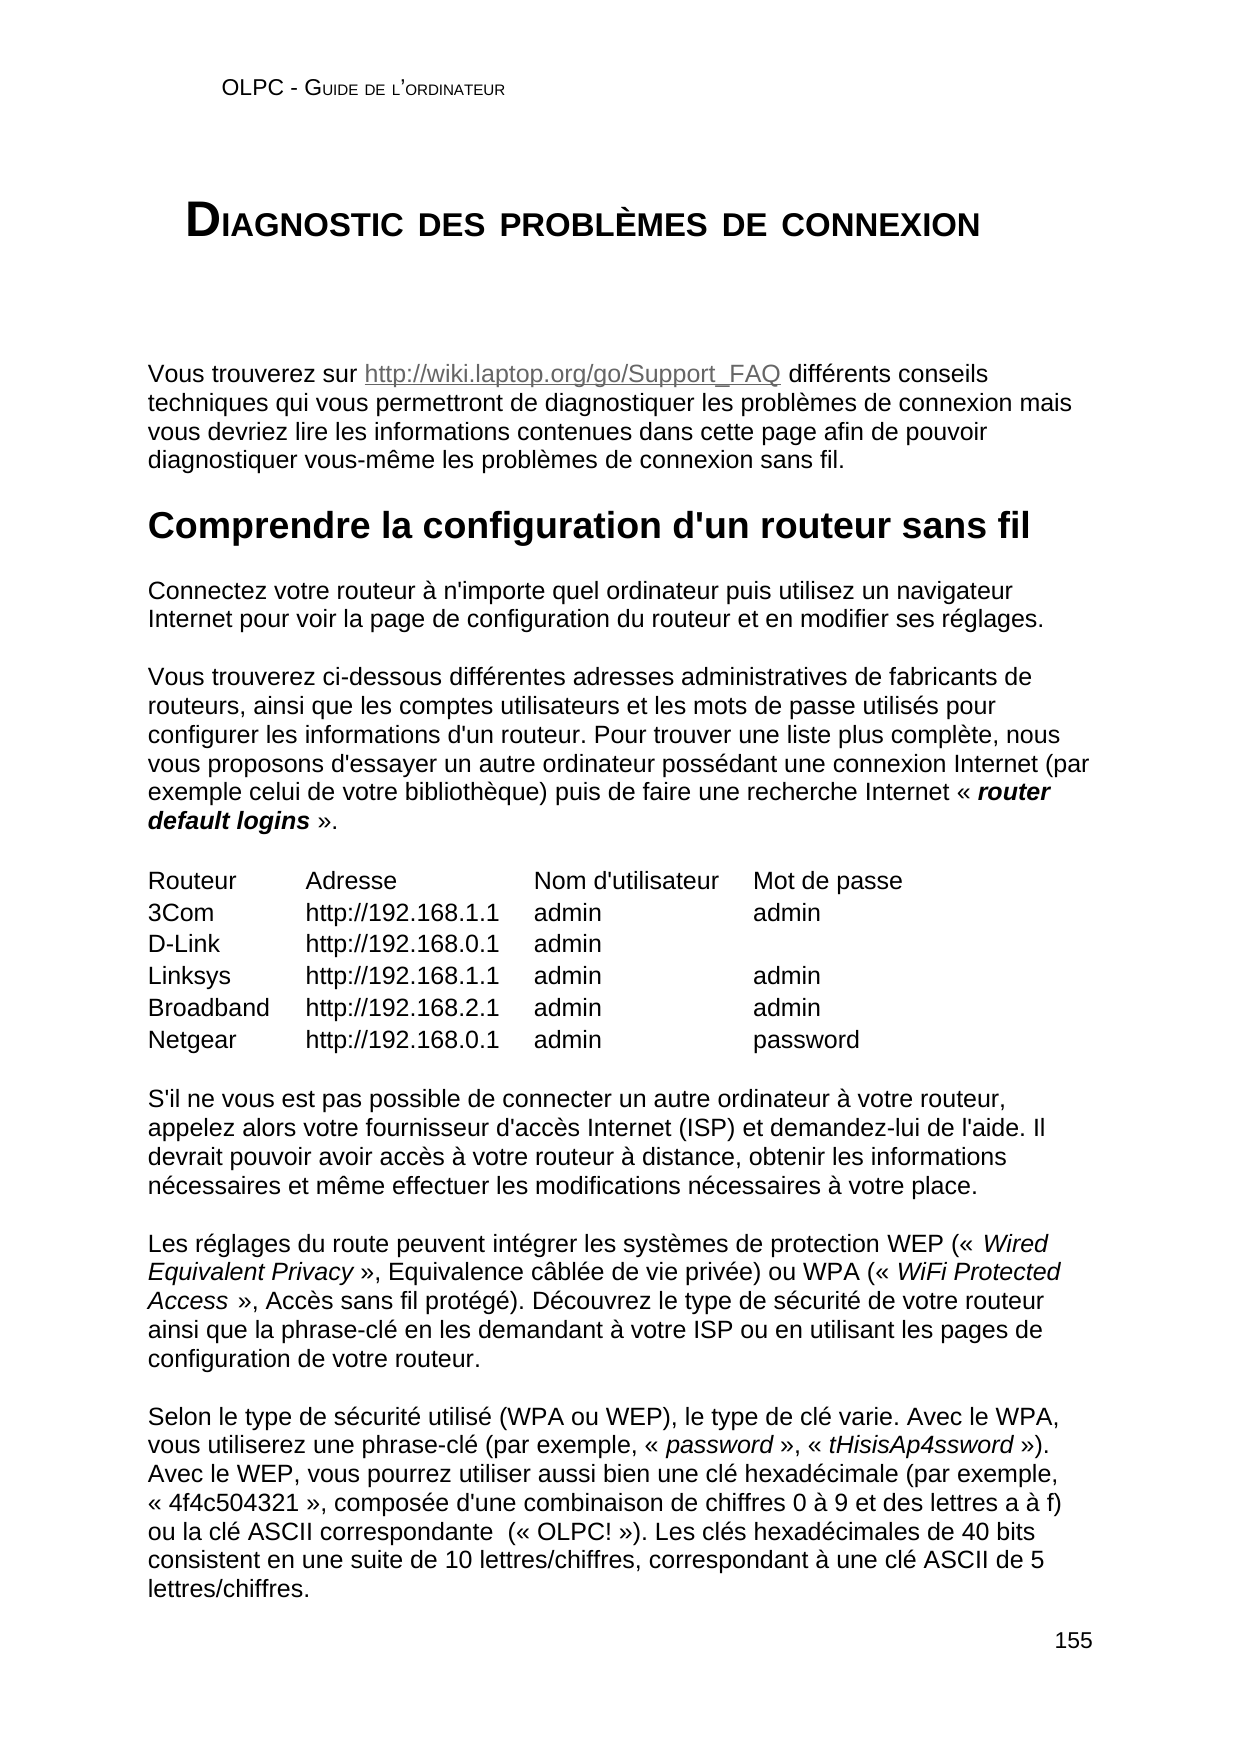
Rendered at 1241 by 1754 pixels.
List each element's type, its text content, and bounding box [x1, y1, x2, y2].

table_cell [519, 928, 525, 960]
table_cell D-Link [146, 928, 276, 960]
table_header [731, 864, 738, 896]
table_cell admin [751, 960, 909, 992]
table_header [283, 864, 290, 896]
table_cell [519, 1024, 525, 1055]
table_cell [290, 896, 297, 928]
table_cell admin [532, 960, 724, 992]
table_cell [505, 992, 512, 1023]
text Les réglages du route peuvent intégrer les systèmes de protection WEP (« Wired Equivalent Privacy », Equivalence câblée de vie privée) ou WPA (« WiFi Protected Access », Accès sans fil protégé). Découvrez le type de sécurité de votre routeur ainsi que la phrase-clé en les demandant à votre ISP ou en utilisant les pages de configuration de votre routeur. [148, 1229, 1092, 1372]
table_cell [731, 928, 738, 960]
table_header [724, 864, 731, 896]
table_cell http://192.168.0.1 [304, 1024, 505, 1055]
table_cell [738, 896, 744, 928]
table_cell http://192.168.0.1 [304, 928, 505, 960]
table_cell [290, 1024, 297, 1055]
table_cell [297, 960, 304, 992]
table_cell [731, 960, 738, 992]
table_cell [724, 896, 731, 928]
table_cell [525, 896, 532, 928]
table_cell [525, 928, 532, 960]
table_cell [519, 960, 525, 992]
table_header [297, 864, 304, 896]
table_cell [724, 992, 731, 1023]
table_cell [283, 1024, 290, 1055]
table_cell [512, 896, 518, 928]
table_cell password [751, 1024, 909, 1055]
table_cell Broadband [146, 992, 276, 1023]
table_cell [738, 960, 744, 992]
table_cell [731, 896, 738, 928]
text Selon le type de sécurité utilisé (WPA ou WEP), le type de clé varie. Avec le WPA, vous utiliserez une phrase-clé (par exemple, « password », « tHisisAp4ssword »). Avec le WEP, vous pourrez utiliser aussi bien une clé hexadécimale (par exemple, « 4f4c504321 », composée d'une combinaison de chiffres 0 à 9 et des lettres a à f) ou la clé ASCII correspondante (« OLPC! »). Les clés hexadécimales de 40 bits consistent en une suite de 10 lettres/chiffres, correspondant à une clé ASCII de 5 lettres/chiffres. [148, 1402, 1092, 1603]
table_cell [724, 1024, 731, 1055]
table_cell [283, 896, 290, 928]
table_cell admin [532, 896, 724, 928]
text Comprendre la configuration d'un routeur sans fil [148, 503, 1092, 547]
table_cell [283, 928, 290, 960]
table_cell [505, 896, 512, 928]
table_cell admin [532, 992, 724, 1023]
table_header Nom d'utilisateur [532, 864, 724, 896]
table_cell [738, 928, 744, 960]
table_cell [276, 1024, 283, 1055]
table_cell [731, 1024, 738, 1055]
table_cell http://192.168.1.1 [304, 896, 505, 928]
table_cell [525, 1024, 532, 1055]
table_cell [745, 960, 751, 992]
table_cell [525, 960, 532, 992]
table_cell http://192.168.1.1 [304, 960, 505, 992]
table_cell [505, 1024, 512, 1055]
table_cell [290, 960, 297, 992]
text Vous trouverez sur http://wiki.laptop.org/go/Support_FAQ différents conseils techniques qui vous permettront de diagnostiquer les problèmes de connexion mais vous devriez lire les informations contenues dans cette page afin de pouvoir diagnostiquer vous-même les problèmes de connexion sans fil. [148, 359, 1092, 474]
table_cell [297, 992, 304, 1023]
table_cell [731, 992, 738, 1023]
table_cell [724, 960, 731, 992]
text Vous trouverez ci-dessous différentes adresses administratives de fabricants de routeurs, ainsi que les comptes utilisateurs et les mots de passe utilisés pour configurer les informations d'un routeur. Pour trouver une liste plus complète, nous vous proposons d'essayer un autre ordinateur possédant une connexion Internet (par exemple celui de votre bibliothèque) puis de faire une recherche Internet « router default logins ». [148, 662, 1092, 835]
table_cell [290, 928, 297, 960]
table_cell admin [751, 896, 909, 928]
table_cell [745, 928, 751, 960]
table_cell [505, 960, 512, 992]
table_cell [745, 992, 751, 1023]
table_header [276, 864, 283, 896]
table_cell [724, 928, 731, 960]
table_cell [276, 992, 283, 1023]
table_cell admin [751, 992, 909, 1023]
table_cell Linksys [146, 960, 276, 992]
table_cell [297, 1024, 304, 1055]
table_header Mot de passe [751, 864, 909, 896]
table_cell [519, 896, 525, 928]
table_cell [525, 992, 532, 1023]
text S'il ne vous est pas possible de connecter un autre ordinateur à votre routeur, appelez alors votre fournisseur d'accès Internet (ISP) et demandez-lui de l'aide. Il devrait pouvoir avoir accès à votre routeur à distance, obtenir les informations nécessaires et même effectuer les modifications nécessaires à votre place. [148, 1084, 1092, 1199]
table_header [512, 864, 518, 896]
table_header Adresse [304, 864, 505, 896]
table_cell admin [532, 1024, 724, 1055]
table_header [519, 864, 525, 896]
table_header [745, 864, 751, 896]
table_cell [751, 928, 909, 960]
table_cell http://192.168.2.1 [304, 992, 505, 1023]
subtitle Diagnostic des problèmes de connexion [185, 189, 1092, 247]
table_header [525, 864, 532, 896]
table_header [738, 864, 744, 896]
text Connectez votre routeur à n'importe quel ordinateur puis utilisez un navigateur Internet pour voir la page de configuration du routeur et en modifier ses réglages. [148, 576, 1092, 633]
table_cell [505, 928, 512, 960]
table_cell [276, 896, 283, 928]
table_cell [512, 928, 518, 960]
table_cell [276, 928, 283, 960]
table_cell [283, 992, 290, 1023]
table_cell [745, 1024, 751, 1055]
table_cell [738, 1024, 744, 1055]
table_cell [738, 992, 744, 1023]
table_cell [512, 960, 518, 992]
table_cell Netgear [146, 1024, 276, 1055]
table_cell 3Com [146, 896, 276, 928]
table_cell [512, 1024, 518, 1055]
table_cell [519, 992, 525, 1023]
table_cell [283, 960, 290, 992]
table_cell [512, 992, 518, 1023]
table_cell admin [532, 928, 724, 960]
table_cell [290, 992, 297, 1023]
table_header [505, 864, 512, 896]
table_header [290, 864, 297, 896]
table_cell [297, 928, 304, 960]
table_header Routeur [146, 864, 276, 896]
table_cell [297, 896, 304, 928]
table_cell [745, 896, 751, 928]
table_cell [276, 960, 283, 992]
